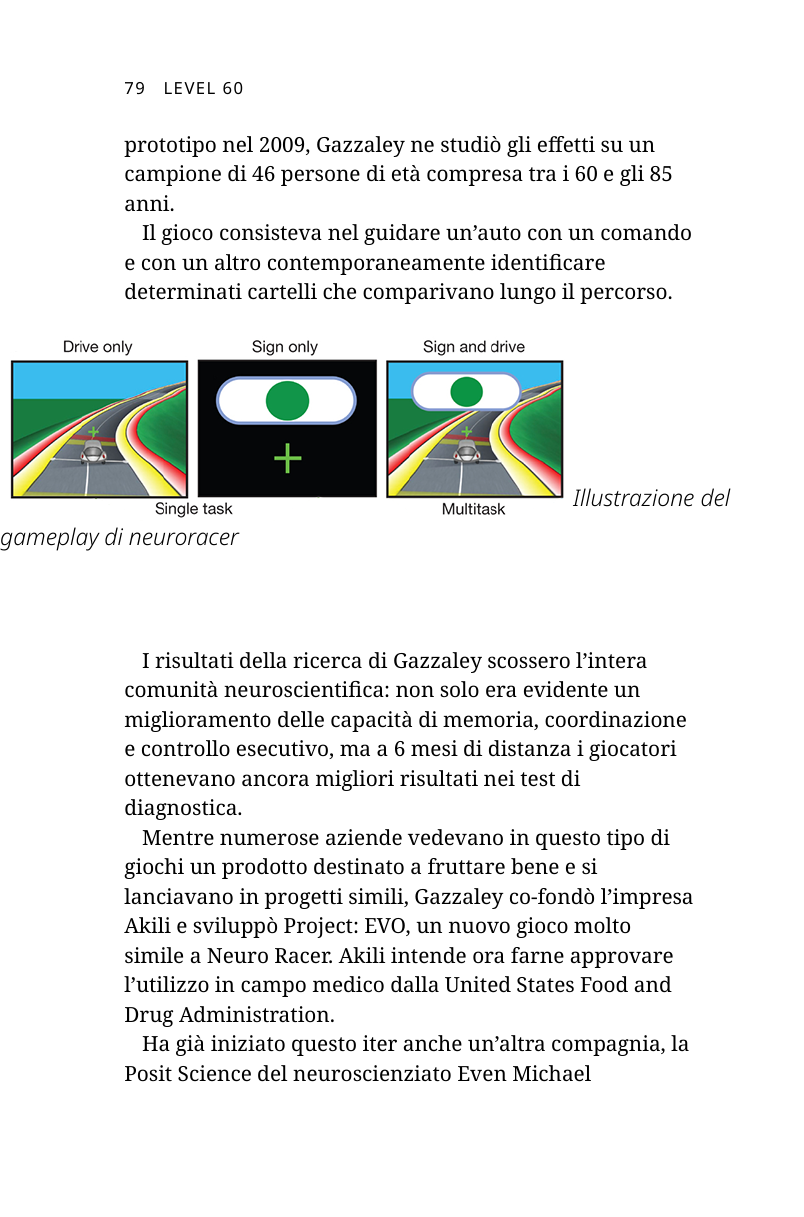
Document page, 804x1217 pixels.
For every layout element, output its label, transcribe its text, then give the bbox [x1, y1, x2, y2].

text [124, 306, 697, 322]
text Illustrazione del gameplay di neuroracer [0, 521, 803, 552]
text Mentre numerose aziende vedevano in questo tipo di giochi un prodotto destinato a fruttare bene e si lanciavano in progetti simili, Gazzaley co-fondò l’impresa Akili e sviluppò Project: EVO, un nuovo gioco molto simile a Neuro Racer. Akili intende ora farne approvare l’utilizzo in campo medico dalla United States Food and Drug Administration. [124, 822, 697, 1028]
text [0, 322, 803, 335]
text [0, 552, 803, 646]
picture [0, 335, 573, 521]
text Il gioco consisteva nel guidare un’auto con un comando e con un altro contemporaneamente identificare determinati cartelli che comparivano lungo il percorso. [124, 217, 697, 306]
text I risultati della ricerca di Gazzaley scossero l’intera comunità neuroscientifica: non solo era evidente un miglioramento delle capacità di memoria, coordinazione e controllo esecutivo, ma a 6 mesi di distanza i giocatori ottenevano ancora migliori risultati nei test di diagnostica. [124, 646, 697, 822]
text prototipo nel 2009, Gazzaley ne studiò gli effetti su un campione di 46 persone di età compresa tra i 60 e gli 85 anni. [124, 129, 697, 217]
text Ha già iniziato questo iter anche un’altra compagnia, la Posit Science del neuroscienziato Even Michael [124, 1028, 697, 1087]
